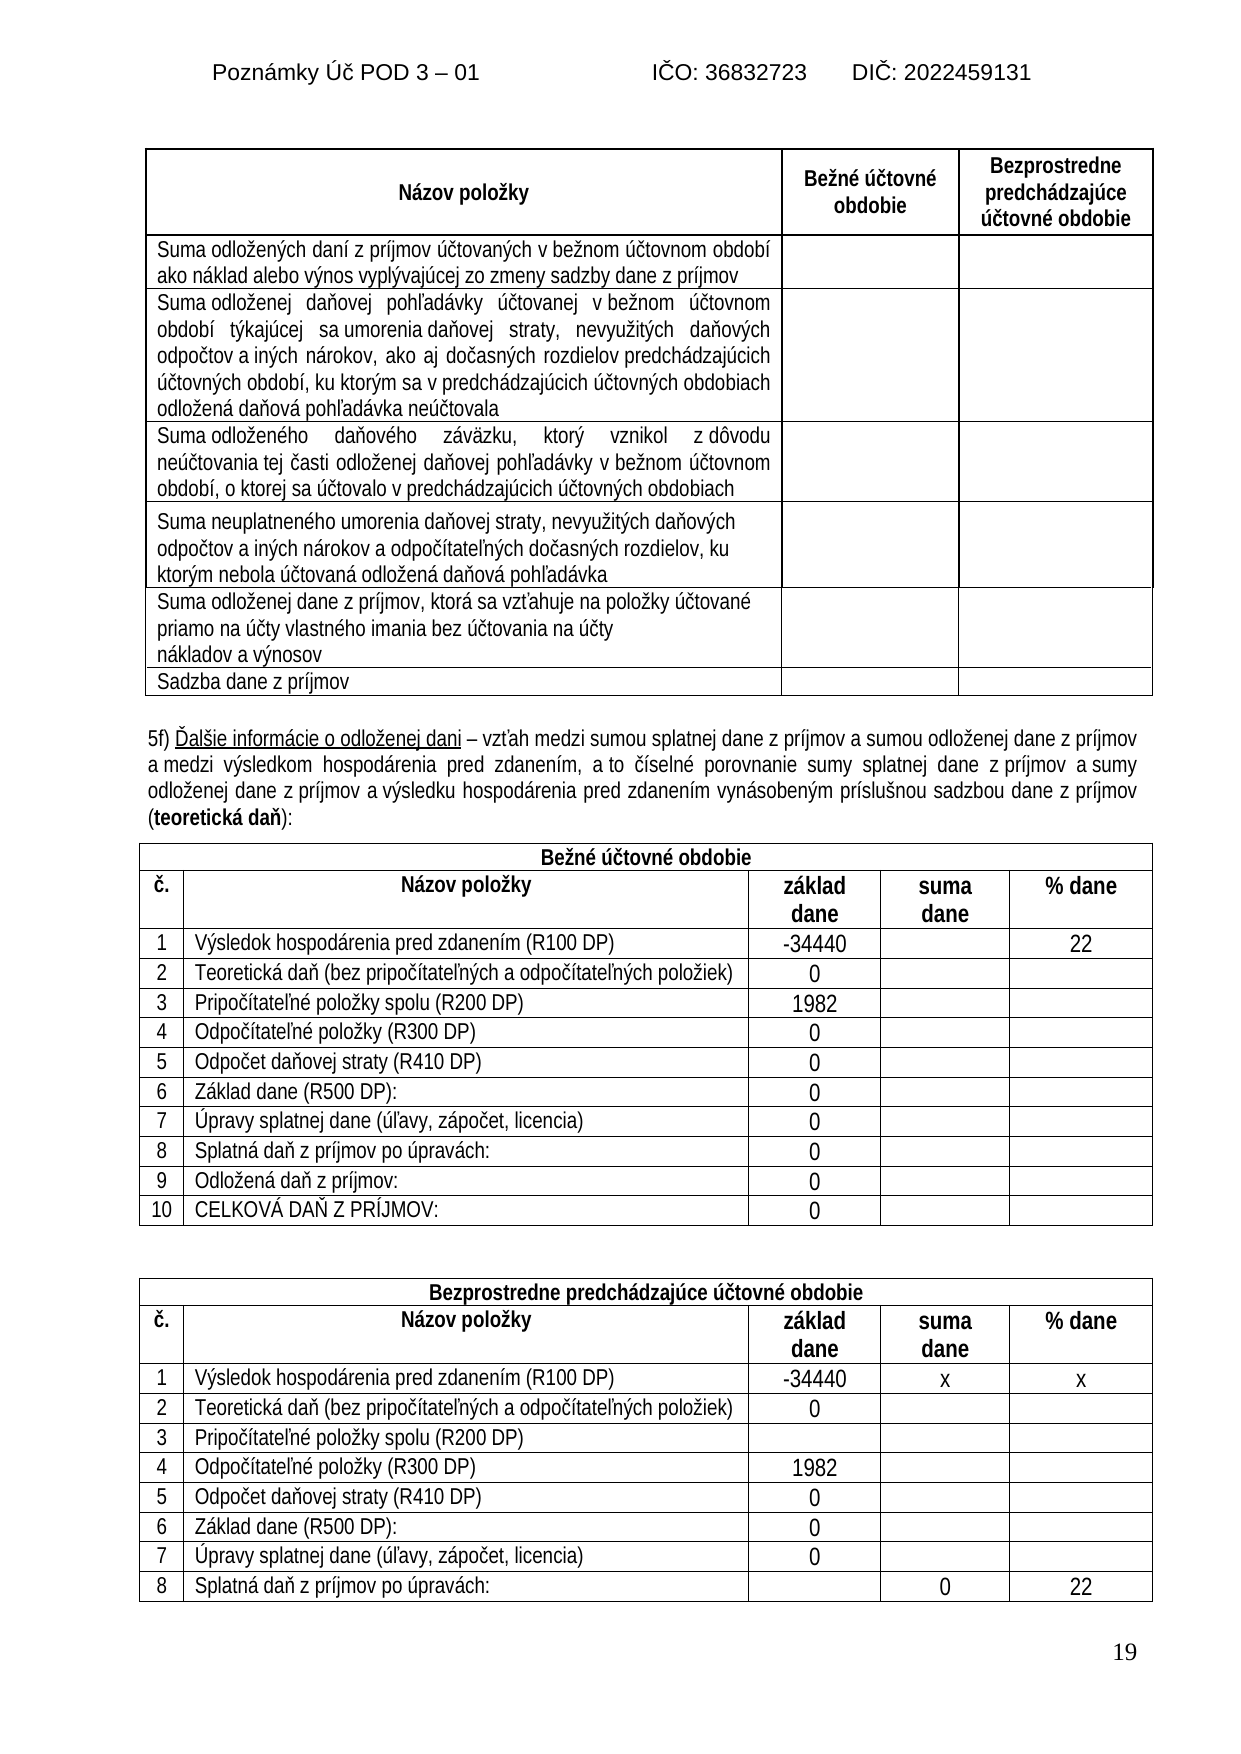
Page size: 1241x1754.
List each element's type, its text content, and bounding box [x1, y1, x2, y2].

table_cell [1010, 1107, 1152, 1136]
table_cell Odpočítateľné položky (R300 DP) [184, 1018, 748, 1047]
table_cell [782, 588, 958, 667]
table_cell 0 [749, 1167, 880, 1195]
table_cell [881, 1513, 1009, 1541]
table_cell suma dane [881, 871, 1009, 928]
table_cell [881, 959, 1009, 987]
table_cell 5 [140, 1483, 183, 1512]
table_cell základ dane [749, 1306, 880, 1363]
table_cell 5 [140, 1048, 183, 1077]
table_cell 4 [140, 1453, 183, 1482]
table_cell Splatná daň z príjmov po úpravách: [184, 1137, 748, 1166]
table_cell Pripočítateľné položky spolu (R200 DP) [184, 989, 748, 1017]
table_cell 0 [749, 1078, 880, 1106]
table_cell [1010, 1048, 1152, 1077]
table_cell [1010, 1196, 1152, 1225]
table_cell [881, 1453, 1009, 1482]
table_cell [782, 668, 958, 695]
table_cell Splatná daň z príjmov po úpravách: [184, 1572, 748, 1601]
table_cell Názov položky [184, 871, 748, 928]
table_cell [783, 289, 958, 421]
table_cell [881, 1542, 1009, 1571]
table_cell Teoretická daň (bez pripočítateľných a odpočítateľných položiek) [184, 959, 748, 987]
table_cell Sadzba dane z príjmov [146, 667, 781, 695]
table_cell Výsledok hospodárenia pred zdanením (R100 DP) [184, 929, 748, 958]
table_cell 0 [749, 1513, 880, 1541]
table_cell 0 [881, 1572, 1009, 1601]
table_cell 0 [749, 1137, 880, 1166]
table_cell [749, 1572, 880, 1601]
table_cell 6 [140, 1078, 183, 1106]
table_cell Základ dane (R500 DP): [184, 1513, 748, 1541]
table_cell [1010, 1078, 1152, 1106]
table_cell suma dane [881, 1306, 1009, 1363]
table_cell x [1010, 1364, 1152, 1393]
table_cell [1010, 1513, 1152, 1541]
table_cell Výsledok hospodárenia pred zdanením (R100 DP) [184, 1364, 748, 1393]
table_cell -34440 [749, 1364, 880, 1393]
table_cell [960, 422, 1152, 501]
table_header Bezprostredne predchádzajúce účtovné obdobie [140, 1279, 1152, 1305]
table_cell Úpravy splatnej dane (úľavy, zápočet, licencia) [184, 1542, 748, 1571]
table_cell [783, 502, 958, 587]
table_cell Suma odloženého daňového záväzku, ktorý vznikol z dôvodu neúčtovania tej časti odloženej daňovej pohľadávky v bežnom účtovnom období, o ktorej sa účtovalo v predchádzajúcich účtovných obdobiach [147, 422, 781, 501]
table_cell č. [140, 1306, 183, 1363]
table_cell 4 [140, 1018, 183, 1047]
table_cell [881, 929, 1009, 958]
table_cell Pripočítateľné položky spolu (R200 DP) [184, 1424, 748, 1452]
table_cell [960, 289, 1152, 421]
table_cell 1 [140, 1364, 183, 1393]
table_cell 3 [140, 989, 183, 1017]
table_cell Suma odložených daní z príjmov účtovaných v bežnom účtovnom období ako náklad alebo výnos vyplývajúcej zo zmeny sadzby dane z príjmov [147, 236, 781, 288]
table_cell 7 [140, 1107, 183, 1136]
table_cell 22 [1010, 929, 1152, 958]
table_cell 0 [749, 1048, 880, 1077]
table_cell 0 [749, 959, 880, 987]
table_cell [960, 502, 1152, 587]
table_cell č. [140, 871, 183, 928]
table_cell [881, 1137, 1009, 1166]
table_cell [881, 1167, 1009, 1195]
table_cell [1010, 1137, 1152, 1166]
table_header Bežné účtovné obdobie [140, 844, 1152, 870]
table_cell Odpočet daňovej straty (R410 DP) [184, 1483, 748, 1512]
table_cell základ dane [749, 871, 880, 928]
table_cell Odložená daň z príjmov: [184, 1167, 748, 1195]
table_cell [749, 1424, 880, 1452]
table_header Názov položky [147, 150, 781, 233]
table_cell 2 [140, 959, 183, 987]
table_cell 2 [140, 1394, 183, 1422]
table_cell [960, 236, 1152, 288]
table_cell [881, 1394, 1009, 1422]
table_cell [881, 1107, 1009, 1136]
table_cell [881, 1078, 1009, 1106]
table_cell [881, 1483, 1009, 1512]
table_cell Teoretická daň (bez pripočítateľných a odpočítateľných položiek) [184, 1394, 748, 1422]
table_cell Odpočítateľné položky (R300 DP) [184, 1453, 748, 1482]
table_cell 6 [140, 1513, 183, 1541]
table_cell x [881, 1364, 1009, 1393]
table_cell [1010, 989, 1152, 1017]
table_cell [959, 667, 1152, 695]
table_cell 1982 [749, 1453, 880, 1482]
table_cell [1010, 1394, 1152, 1422]
table_cell Suma neuplatneného umorenia daňovej straty, nevyužitých daňových odpočtov a iných nárokov a odpočítateľných dočasných rozdielov, ku ktorým nebola účtovaná odložená daňová pohľadávka [147, 502, 781, 587]
table_header Bezprostredne predchádzajúce účtovné obdobie [960, 150, 1152, 233]
table_cell 0 [749, 1018, 880, 1047]
table_cell 0 [749, 1107, 880, 1136]
table_cell 3 [140, 1424, 183, 1452]
table_cell [1010, 1424, 1152, 1452]
table_cell Názov položky [184, 1306, 748, 1363]
table_cell Základ dane (R500 DP): [184, 1078, 748, 1106]
table_cell 9 [140, 1167, 183, 1195]
table_cell CELKOVÁ DAŇ Z PRÍJMOV: [184, 1196, 748, 1225]
table_cell 8 [140, 1137, 183, 1166]
table_cell Suma odloženej dane z príjmov, ktorá sa vzťahuje na položky účtované priamo na účty vlastného imania bez účtovania na účty nákladov a výnosov [146, 588, 781, 667]
table_cell [783, 236, 958, 288]
table_cell [881, 1424, 1009, 1452]
table_cell % dane [1010, 1306, 1152, 1363]
table_cell 0 [749, 1483, 880, 1512]
table_cell [1010, 1542, 1152, 1571]
table_cell Úpravy splatnej dane (úľavy, zápočet, licencia) [184, 1107, 748, 1136]
table_cell [881, 1018, 1009, 1047]
table_cell [1010, 1018, 1152, 1047]
table_cell 7 [140, 1542, 183, 1571]
table_header Bežné účtovné obdobie [783, 150, 958, 233]
table_cell [1010, 959, 1152, 987]
table_cell [1010, 1167, 1152, 1195]
table_cell [1010, 1483, 1152, 1512]
table_cell [881, 989, 1009, 1017]
table_cell [881, 1196, 1009, 1225]
table_cell 0 [749, 1542, 880, 1571]
table_cell 10 [140, 1196, 183, 1225]
table_cell Suma odloženej daňovej pohľadávky účtovanej v bežnom účtovnom období týkajúcej sa umorenia daňovej straty, nevyužitých daňových odpočtov a iných nárokov, ako aj dočasných rozdielov predchádzajúcich účtovných období, ku ktorým sa v predchádzajúcich účtovných obdobiach odložená daňová pohľadávka neúčtovala [147, 289, 781, 421]
table_cell 1982 [749, 989, 880, 1017]
table_cell [959, 587, 1152, 667]
table_cell [881, 1048, 1009, 1077]
table_cell 8 [140, 1572, 183, 1601]
table_cell 1 [140, 929, 183, 958]
text 5f) Ďalšie informácie o odloženej dani – vzťah medzi sumou splatnej dane z príjmov a sumou odloženej dane z príjmov a medzi výsledkom hospodárenia pred zdanením, a to číselné porovnanie sumy splatnej dane z príjmov a sumy odloženej dane z príjmov a výsledku hospodárenia pred zdanením vynásobeným príslušnou sadzbou dane z príjmov (teoretická daň): [148, 724, 1137, 830]
table_cell 0 [749, 1394, 880, 1422]
table_cell % dane [1010, 871, 1152, 928]
table_cell 22 [1010, 1572, 1152, 1601]
table_cell Odpočet daňovej straty (R410 DP) [184, 1048, 748, 1077]
table_cell [1010, 1453, 1152, 1482]
table_cell [783, 422, 958, 501]
table_cell -34440 [749, 929, 880, 958]
table_cell 0 [749, 1196, 880, 1225]
